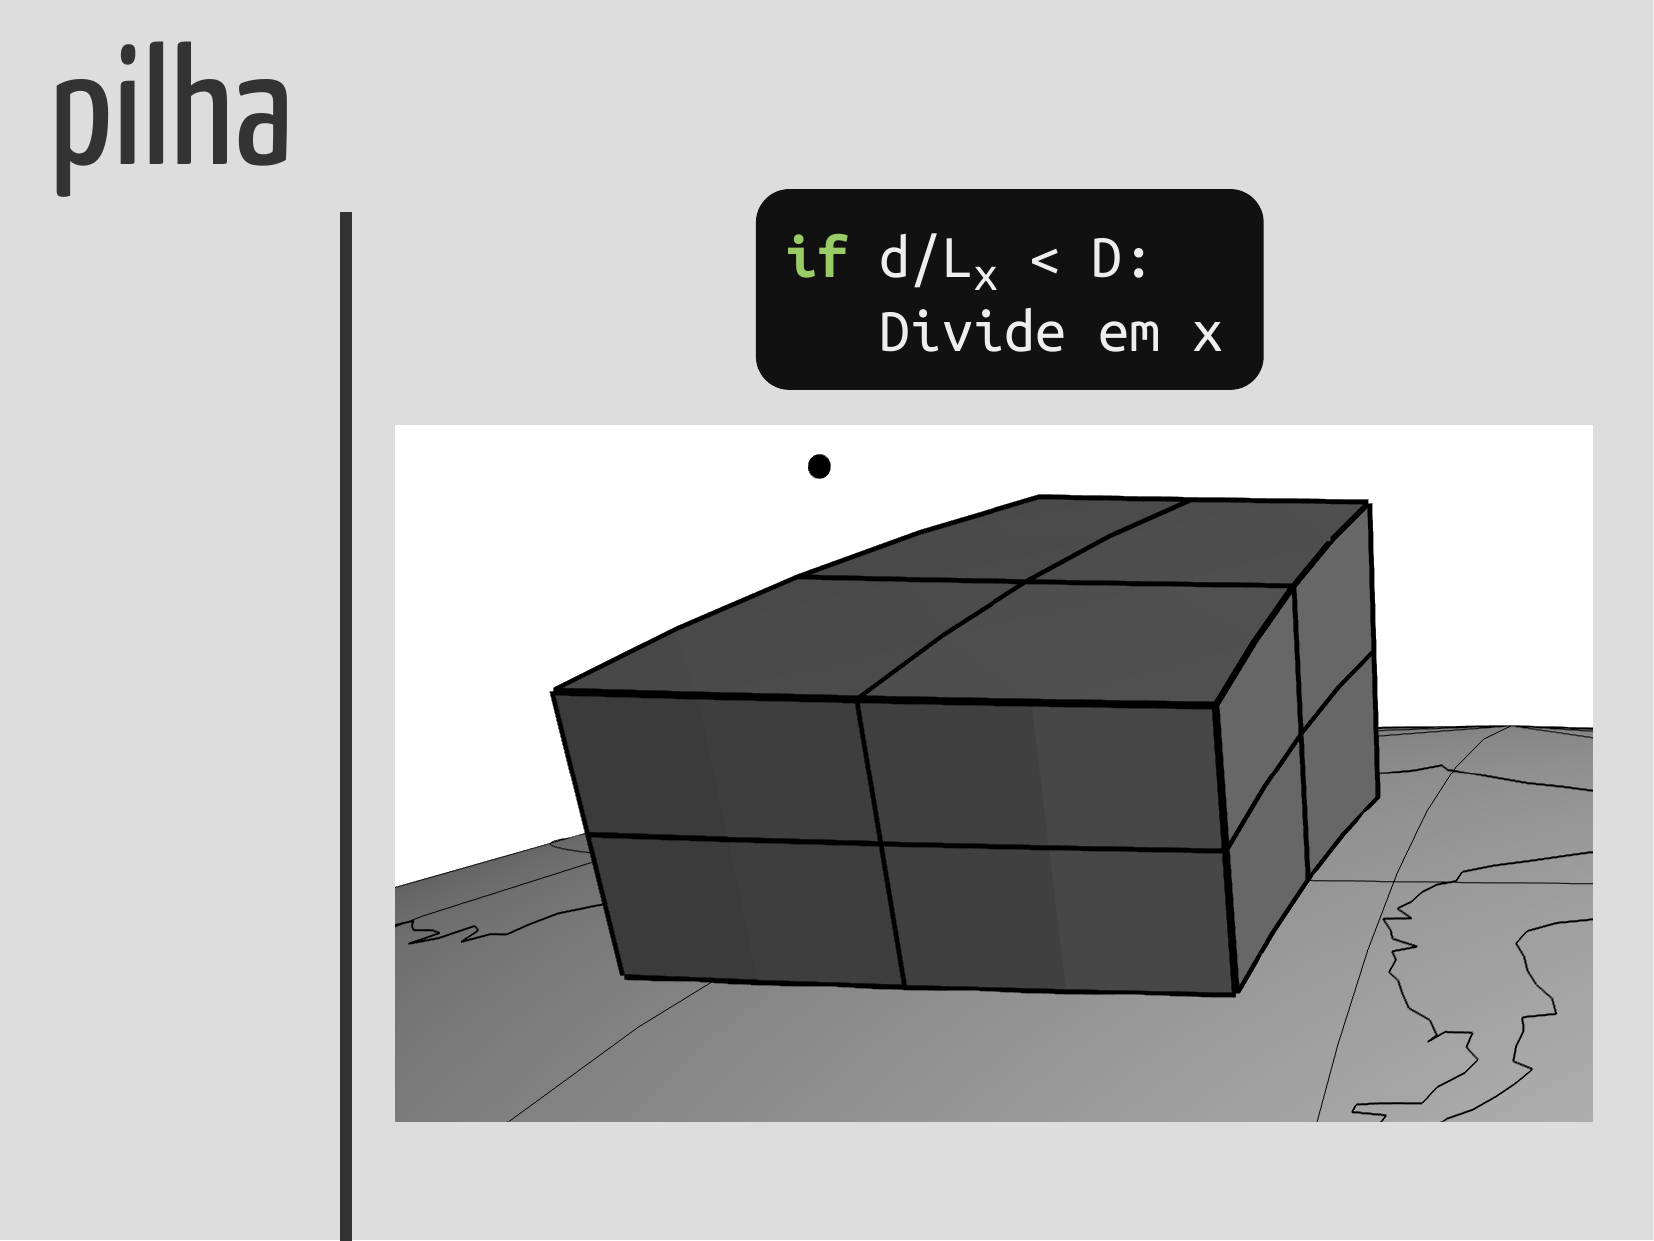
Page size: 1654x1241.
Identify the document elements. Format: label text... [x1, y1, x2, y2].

picture [395, 425, 1593, 1123]
text_box if d/Lx < D: Divide em x [771, 218, 1239, 370]
text_box pilha [34, 0, 323, 207]
text_box [755, 189, 1264, 390]
